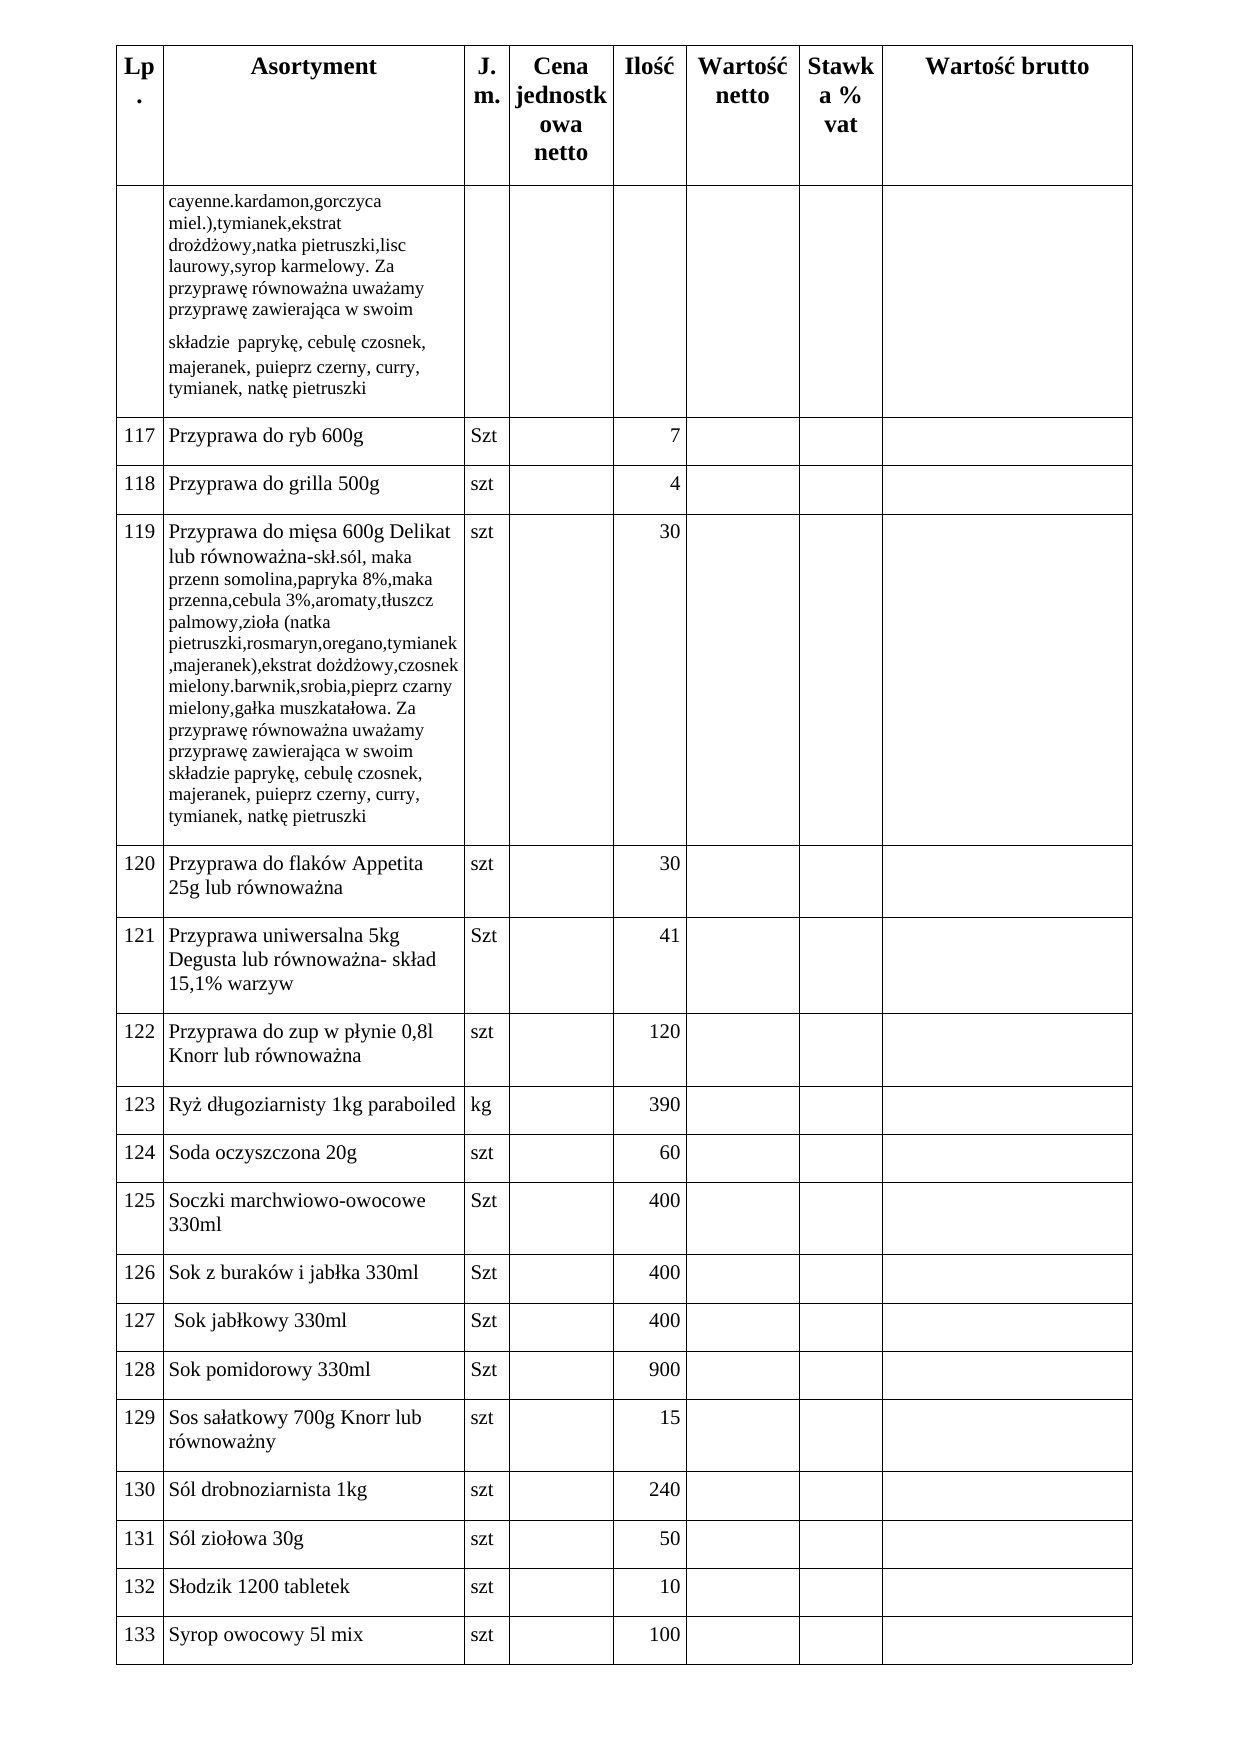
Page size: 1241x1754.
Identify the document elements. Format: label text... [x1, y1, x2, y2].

table_cell 124 [117, 1135, 163, 1182]
table_cell [800, 1255, 882, 1302]
table_cell Przyprawa do grilla 500g [164, 466, 464, 513]
table_cell 240 [614, 1472, 686, 1519]
table_cell 133 [117, 1617, 163, 1664]
table_cell [800, 515, 882, 844]
table_cell szt [465, 515, 509, 844]
table_cell [800, 918, 882, 1013]
table_cell [510, 466, 613, 513]
table_cell [883, 846, 1132, 917]
table_cell szt [465, 1521, 509, 1568]
table_cell Przyprawa uniwersalna 5kg Degusta lub równoważna- skład 15,1% warzyw [164, 918, 464, 1013]
table_cell Szt [465, 1304, 509, 1351]
table_cell [510, 1569, 613, 1616]
table_cell Szt [465, 418, 509, 465]
table_cell 15 [614, 1400, 686, 1471]
table_header Ilość [614, 46, 686, 184]
table_cell Słodzik 1200 tabletek [164, 1569, 464, 1616]
table_cell 127 [117, 1304, 163, 1351]
table_cell [883, 515, 1132, 844]
table_cell [883, 1135, 1132, 1182]
table_cell [883, 1521, 1132, 1568]
table_cell 7 [614, 418, 686, 465]
table_cell [510, 515, 613, 844]
table_cell [687, 1304, 799, 1351]
table_cell 100 [614, 1617, 686, 1664]
table_cell szt [465, 1569, 509, 1616]
table_cell [510, 1135, 613, 1182]
table_cell [510, 1472, 613, 1519]
table_cell [883, 1472, 1132, 1519]
table_cell [687, 1135, 799, 1182]
table_cell 120 [614, 1014, 686, 1086]
table_cell [800, 1617, 882, 1664]
table_cell [687, 186, 799, 417]
table_cell Sól drobnoziarnista 1kg [164, 1472, 464, 1519]
table_cell Szt [465, 1183, 509, 1254]
table_cell [687, 1183, 799, 1254]
table_cell [687, 846, 799, 917]
table_cell 4 [614, 466, 686, 513]
table_cell cayenne.kardamon,gorczyca miel.),tymianek,ekstrat drożdżowy,natka pietruszki,lisc laurowy,syrop karmelowy. Za przyprawę równoważna uważamy przyprawę zawierająca w swoim składzie paprykę, cebulę czosnek, majeranek, puieprz czerny, curry, tymianek, natkę pietruszki [164, 186, 464, 417]
table_cell Szt [465, 1255, 509, 1302]
table_cell Sok z buraków i jabłka 330ml [164, 1255, 464, 1302]
table_cell szt [465, 466, 509, 513]
table_cell [800, 466, 882, 513]
table_cell [687, 918, 799, 1013]
table_cell [800, 418, 882, 465]
table_cell [883, 918, 1132, 1013]
table_header Wartość netto [687, 46, 799, 184]
table_cell [510, 1617, 613, 1664]
table_cell 130 [117, 1472, 163, 1519]
table_cell 41 [614, 918, 686, 1013]
table_cell [883, 466, 1132, 513]
table_cell 30 [614, 846, 686, 917]
table_cell [883, 1400, 1132, 1471]
table_cell [883, 1255, 1132, 1302]
table_cell [117, 186, 163, 417]
table_cell szt [465, 1617, 509, 1664]
table_cell [687, 515, 799, 844]
table_cell 119 [117, 515, 163, 844]
table_cell [883, 1304, 1132, 1351]
table_cell [800, 1352, 882, 1399]
table_cell [800, 1014, 882, 1086]
table_cell [465, 186, 509, 417]
table_cell szt [465, 846, 509, 917]
table_cell [800, 1087, 882, 1134]
table_cell 400 [614, 1255, 686, 1302]
table_header Stawka % vat [800, 46, 882, 184]
table_cell Szt [465, 918, 509, 1013]
table_cell Sok pomidorowy 330ml [164, 1352, 464, 1399]
table_cell [687, 1400, 799, 1471]
table_cell kg [465, 1087, 509, 1134]
table_cell 60 [614, 1135, 686, 1182]
table_cell [883, 1183, 1132, 1254]
table_cell 10 [614, 1569, 686, 1616]
table_cell [883, 1352, 1132, 1399]
table_header Cena jednostkowa netto [510, 46, 613, 184]
table_cell 120 [117, 846, 163, 917]
table_header Lp. [117, 46, 163, 184]
table_cell 390 [614, 1087, 686, 1134]
table_cell 117 [117, 418, 163, 465]
table_cell [510, 1400, 613, 1471]
table_cell 126 [117, 1255, 163, 1302]
table_cell szt [465, 1135, 509, 1182]
table_cell Przyprawa do zup w płynie 0,8l Knorr lub równoważna [164, 1014, 464, 1086]
table_cell 400 [614, 1183, 686, 1254]
table_cell Przyprawa do ryb 600g [164, 418, 464, 465]
table_cell 132 [117, 1569, 163, 1616]
table_cell szt [465, 1472, 509, 1519]
table_header J. m. [465, 46, 509, 184]
table_cell [800, 1400, 882, 1471]
table_cell [800, 1183, 882, 1254]
table_cell 123 [117, 1087, 163, 1134]
table_cell 900 [614, 1352, 686, 1399]
table_cell szt [465, 1400, 509, 1471]
table_cell [883, 1617, 1132, 1664]
table_cell [800, 186, 882, 417]
table_cell [510, 1352, 613, 1399]
table_cell 125 [117, 1183, 163, 1254]
table_header Wartość brutto [883, 46, 1132, 184]
table_cell Soczki marchwiowo-owocowe 330ml [164, 1183, 464, 1254]
table_cell 122 [117, 1014, 163, 1086]
table_cell Ryż długoziarnisty 1kg paraboiled [164, 1087, 464, 1134]
table_header Asortyment [164, 46, 464, 184]
table_cell [510, 1183, 613, 1254]
table_cell [800, 1304, 882, 1351]
table_cell [883, 1014, 1132, 1086]
table_cell [510, 1255, 613, 1302]
table_cell [510, 186, 613, 417]
table_cell [800, 846, 882, 917]
table_cell [687, 1521, 799, 1568]
table_cell 128 [117, 1352, 163, 1399]
table_cell [687, 1617, 799, 1664]
table_cell Syrop owocowy 5l mix [164, 1617, 464, 1664]
table_cell [510, 1014, 613, 1086]
table_cell 118 [117, 466, 163, 513]
table_cell 131 [117, 1521, 163, 1568]
table_cell Szt [465, 1352, 509, 1399]
table_cell [800, 1569, 882, 1616]
table_cell [687, 1087, 799, 1134]
table_cell [800, 1135, 882, 1182]
table_cell Sok jabłkowy 330ml [164, 1304, 464, 1351]
table_cell [614, 186, 686, 417]
table_cell [687, 1569, 799, 1616]
table_cell [687, 1472, 799, 1519]
table_cell [510, 846, 613, 917]
table_cell Sól ziołowa 30g [164, 1521, 464, 1568]
table_cell [510, 1521, 613, 1568]
table_cell [883, 1569, 1132, 1616]
table_cell [687, 1255, 799, 1302]
table_cell 129 [117, 1400, 163, 1471]
table_cell Sos sałatkowy 700g Knorr lub równoważny [164, 1400, 464, 1471]
table_cell [883, 418, 1132, 465]
table_cell szt [465, 1014, 509, 1086]
table_cell [687, 1014, 799, 1086]
table_cell [800, 1472, 882, 1519]
table_cell 30 [614, 515, 686, 844]
table_cell [510, 1087, 613, 1134]
table_cell [883, 1087, 1132, 1134]
table_cell Przyprawa do mięsa 600g Delikat lub równoważna-skł.sól, maka przenn somolina,papryka 8%,maka przenna,cebula 3%,aromaty,tłuszcz palmowy,zioła (natka pietruszki,rosmaryn,oregano,tymianek,majeranek),ekstrat dożdżowy,czosnek mielony.barwnik,srobia,pieprz czarny mielony,gałka muszkatałowa. Za przyprawę równoważna uważamy przyprawę zawierająca w swoim składzie paprykę, cebulę czosnek, majeranek, puieprz czerny, curry, tymianek, natkę pietruszki [164, 515, 464, 844]
table_cell 121 [117, 918, 163, 1013]
table_cell [510, 918, 613, 1013]
table_cell [687, 418, 799, 465]
table_cell [510, 1304, 613, 1351]
table_cell [800, 1521, 882, 1568]
table_cell Soda oczyszczona 20g [164, 1135, 464, 1182]
table_cell 400 [614, 1304, 686, 1351]
table_cell [510, 418, 613, 465]
table_cell 50 [614, 1521, 686, 1568]
table_cell Przyprawa do flaków Appetita 25g lub równoważna [164, 846, 464, 917]
table_cell [687, 1352, 799, 1399]
table_cell [687, 466, 799, 513]
table_cell [883, 186, 1132, 417]
